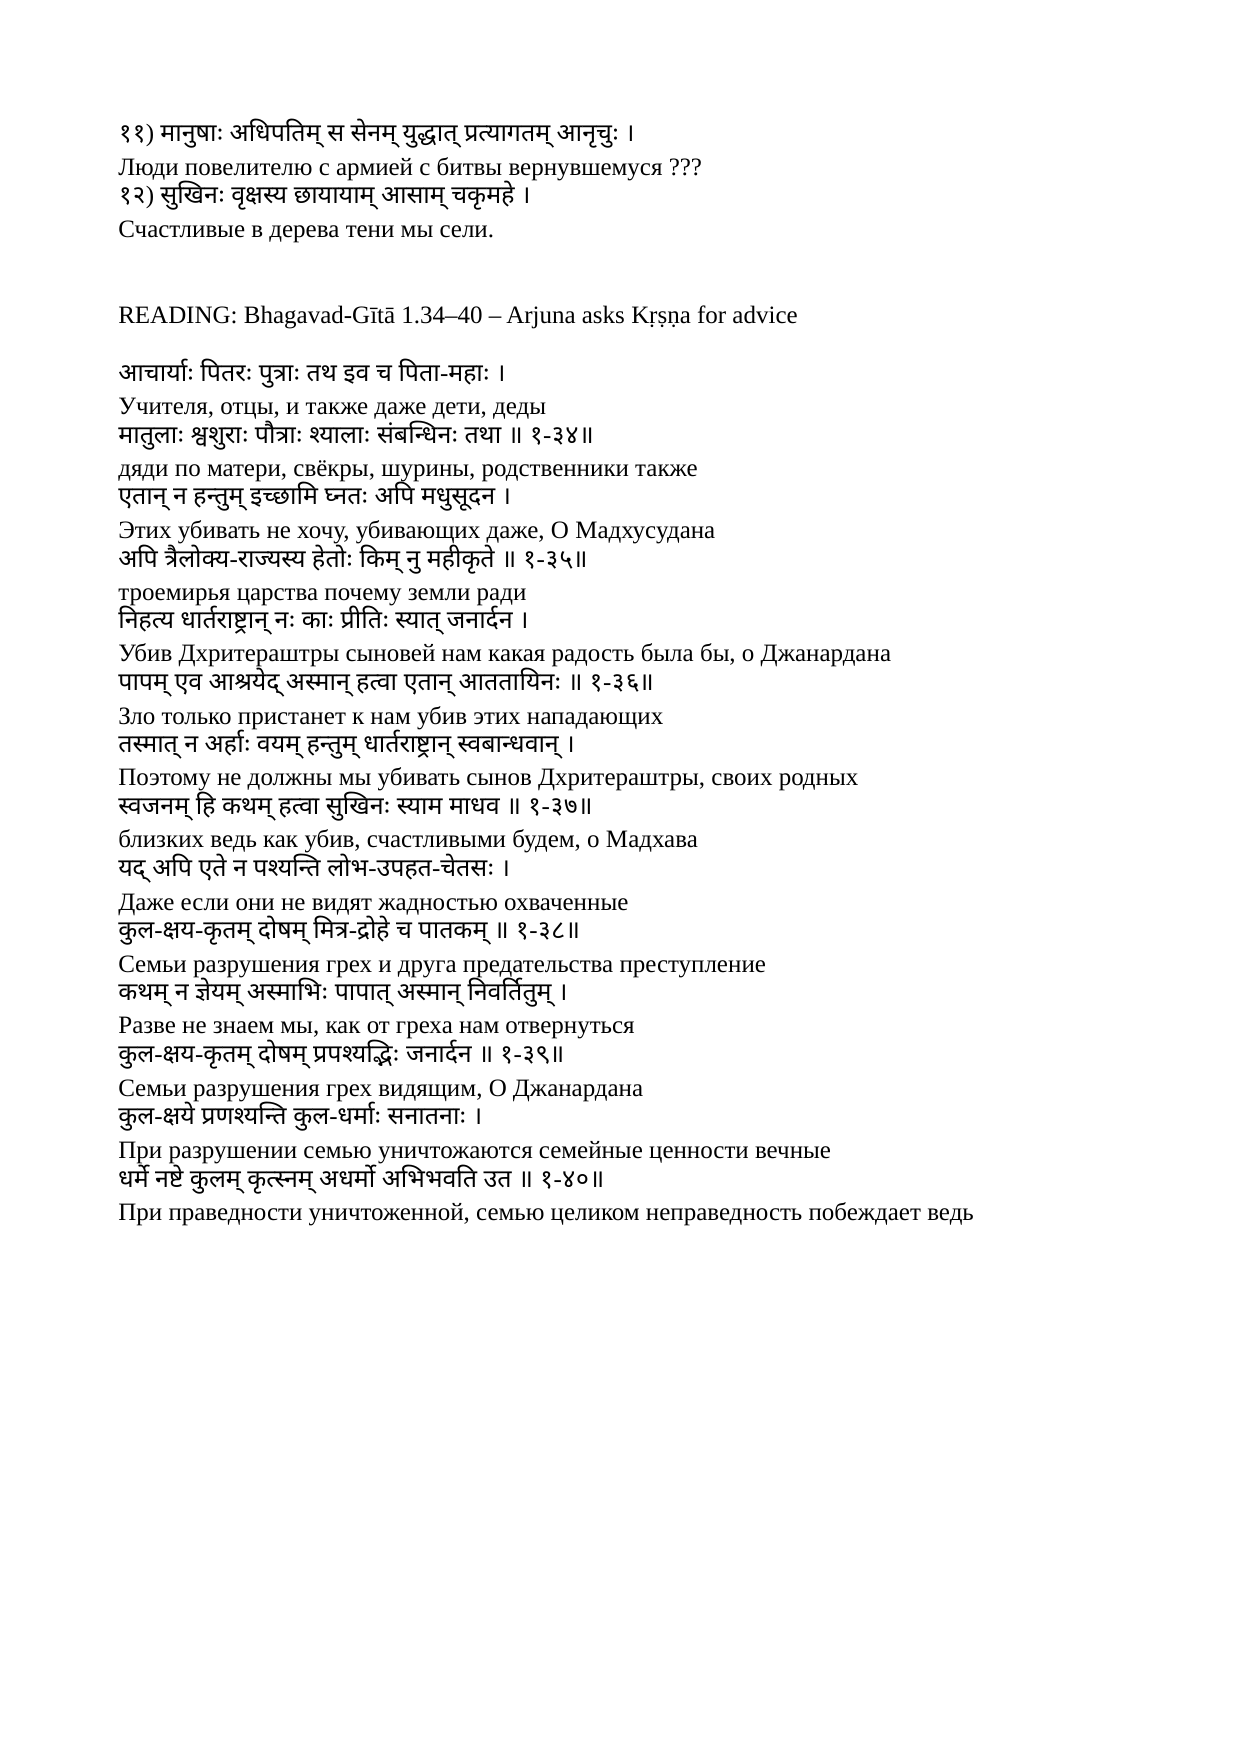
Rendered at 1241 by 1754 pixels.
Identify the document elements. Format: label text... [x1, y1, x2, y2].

text Семьи разрушения грех и друга предательства преступление [118, 949, 1122, 978]
text एतान् न हन्तुम् इच्छामि घ्नतः अपि मधुसूदन । [118, 482, 1122, 515]
text कुल-क्षय-कृतम् दोषम् प्रपश्यद्भिः जनार्दन ॥ १-३९॥ [118, 1039, 1122, 1073]
text ११) मानुषाः अधिपतिम् स सेनम् युद्धात् प्रत्यागतम् आनृचुः । [118, 118, 1122, 152]
text पापम् एव आश्रयेद् अस्मान् हत्वा एतान् आततायिनः ॥ १-३६॥ [118, 667, 1122, 701]
text आचार्याः पितरः पुत्राः तथ इव च पिता-महाः । [118, 358, 1122, 391]
text धर्मे नष्टे कुलम् कृत्स्नम् अधर्मो अभिभवति उत ॥ १-४०॥ [118, 1164, 1122, 1197]
text यद् अपि एते न पश्यन्ति लोभ-उपहत-चेतसः । [118, 853, 1122, 887]
text कुल-क्षय-कृतम् दोषम् मित्र-द्रोहे च पातकम् ॥ १-३८॥ [118, 916, 1122, 949]
text मातुलाः श्वशुराः पौत्राः श्यालाः संबन्धिनः तथा ॥ १-३४॥ [118, 420, 1122, 453]
text Учителя, отцы, и также даже дети, деды [118, 391, 1122, 420]
text Люди повелителю с армией с битвы вернувшемуся ??? [118, 152, 1122, 180]
text дяди по матери, свёкры, шурины, родственники также [118, 453, 1122, 482]
text Зло только пристанет к нам убив этих нападающих [118, 701, 1122, 729]
text कुल-क्षये प्रणश्यन्ति कुल-धर्माः सनातनाः । [118, 1101, 1122, 1135]
text Счастливые в дерева тени мы сели. [118, 214, 1122, 243]
text Даже если они не видят жадностью охваченные [118, 887, 1122, 916]
text близких ведь как убив, счастливыми будем, о Мадхава [118, 824, 1122, 853]
text स्वजनम् हि कथम् हत्वा सुखिनः स्याम माधव ॥ १-३७॥ [118, 791, 1122, 824]
text Поэтому не должны мы убивать сынов Дхритераштры, своих родных [118, 762, 1122, 791]
text निहत्य धार्तराष्ट्रान् नः काः प्रीतिः स्यात् जनार्दन । [118, 606, 1122, 638]
text READING: Bhagavad-Gītā 1.34–40 – Arjuna asks Kṛṣṇa for advice [118, 300, 1122, 329]
text अपि त्रैलोक्य-राज्यस्य हेतोः किम् नु महीकृते ॥ १-३५॥ [118, 544, 1122, 577]
text Семьи разрушения грех видящим, О Джанардана [118, 1073, 1122, 1101]
text Этих убивать не хочу, убивающих даже, О Мадхусудана [118, 515, 1122, 544]
text троемирья царства почему земли ради [118, 577, 1122, 606]
text कथम् न ज्ञेयम् अस्माभिः पापात् अस्मान् निवर्तितुम् । [118, 978, 1122, 1010]
text Разве не знаем мы, как от греха нам отвернуться [118, 1010, 1122, 1039]
text При праведности уничтоженной, семью целиком неправедность побеждает ведь [118, 1197, 1122, 1226]
text Убив Дхритераштры сыновей нам какая радость была бы, о Джанардана [118, 638, 1122, 667]
text तस्मात् न अर्हाः वयम् हन्तुम् धार्तराष्ट्रान् स्वबान्धवान् । [118, 729, 1122, 762]
text При разрушении семью уничтожаются семейные ценности вечные [118, 1135, 1122, 1164]
text १२) सुखिनः वृक्षस्य छायायाम् आसाम् चकृमहे । [118, 180, 1122, 214]
